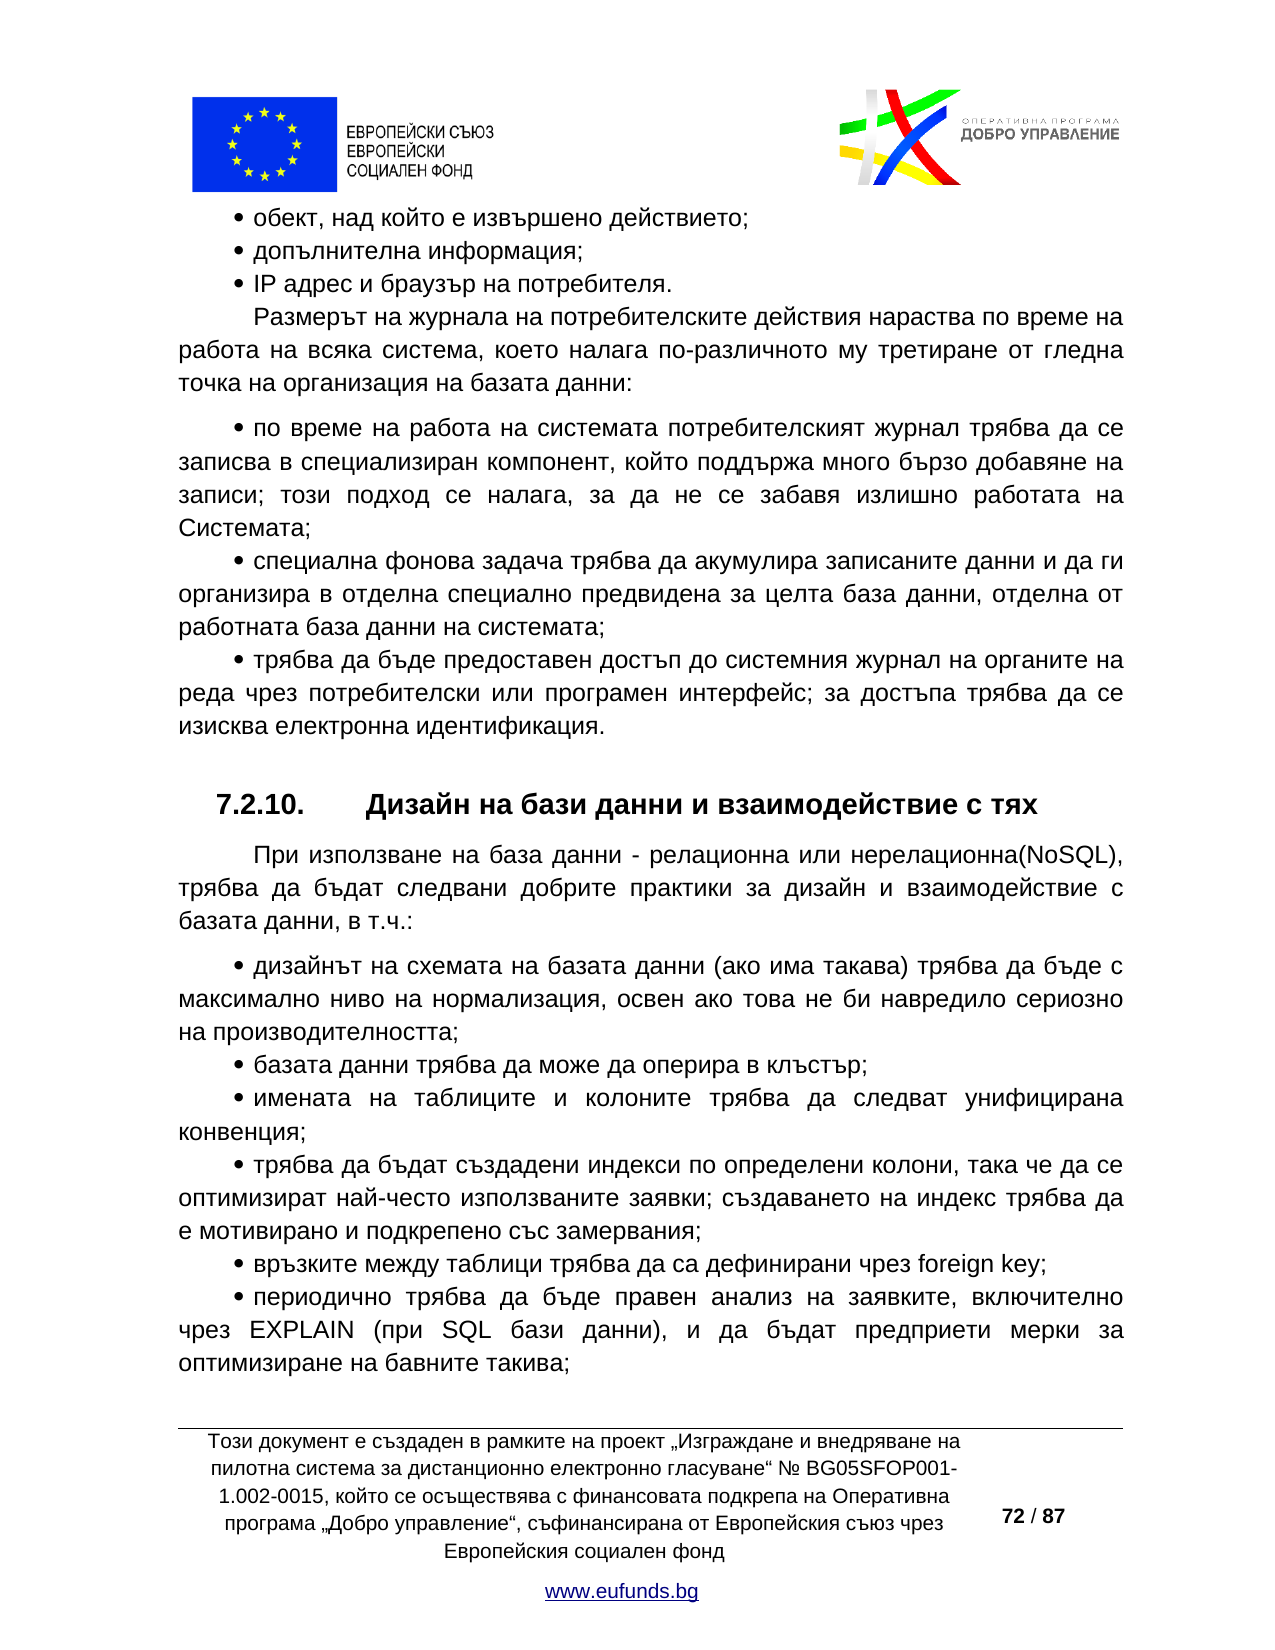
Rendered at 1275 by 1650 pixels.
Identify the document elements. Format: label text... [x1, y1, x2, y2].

list допълнителна информация; [178, 236, 1125, 264]
list трябва да бъдат създадени индекси по определени колони, така че да се оптимизират най-често използваните заявки; създаването на индекс трябва да е мотивирано и подкрепено със замервания; [178, 1149, 1125, 1244]
list специална фонова задача трябва да акумулира записаните данни и да ги организира в отделна специално предвидена за целта база данни, отделна от работната база данни на системата; [178, 546, 1125, 641]
text При използване на база данни - релационна или нерелационна(NoSQL), трябва да бъдат следвани добрите практики за дизайн и взаимодействие с базата данни, в т.ч.: [178, 839, 1125, 934]
list IP адрес и браузър на потребителя. [178, 269, 1125, 298]
subtitle Дизайн на бази данни и взаимодействие с тях [216, 787, 1125, 821]
list трябва да бъде предоставен достъп до системния журнал на органите на реда чрез потребителски или програмен интерфейс; за достъпа трябва да се изисква електронна идентификация. [178, 645, 1125, 740]
list дизайнът на схемата на базата данни (ако има такава) трябва да бъде с максимално ниво на нормализация, освен ако това не би навредило сериозно на производителността; [178, 951, 1125, 1046]
list имената на таблиците и колоните трябва да следват унифицирана конвенция; [178, 1083, 1125, 1145]
list връзките между таблици трябва да са дефинирани чрез foreign key; [178, 1249, 1125, 1278]
list по време на работа на системата потребителският журнал трябва да се записва в специализиран компонент, който поддържа много бързо добавяне на записи; този подход се налага, за да не се забавя излишно работата на Системата; [178, 413, 1125, 541]
list базата данни трябва да може да оперира в клъстър; [178, 1050, 1125, 1079]
list обект, над който е извършено действието; [178, 202, 1125, 231]
text Размерът на журнала на потребителските действия нараства по време на работа на всяка система, което налага по-различното му третиране от гледна точка на организация на базата данни: [178, 302, 1125, 397]
list периодично трябва да бъде правен анализ на заявките, включително чрез EXPLAIN (при SQL бази данни), и да бъдат предприети мерки за оптимизиране на бавните такива; [178, 1282, 1125, 1377]
